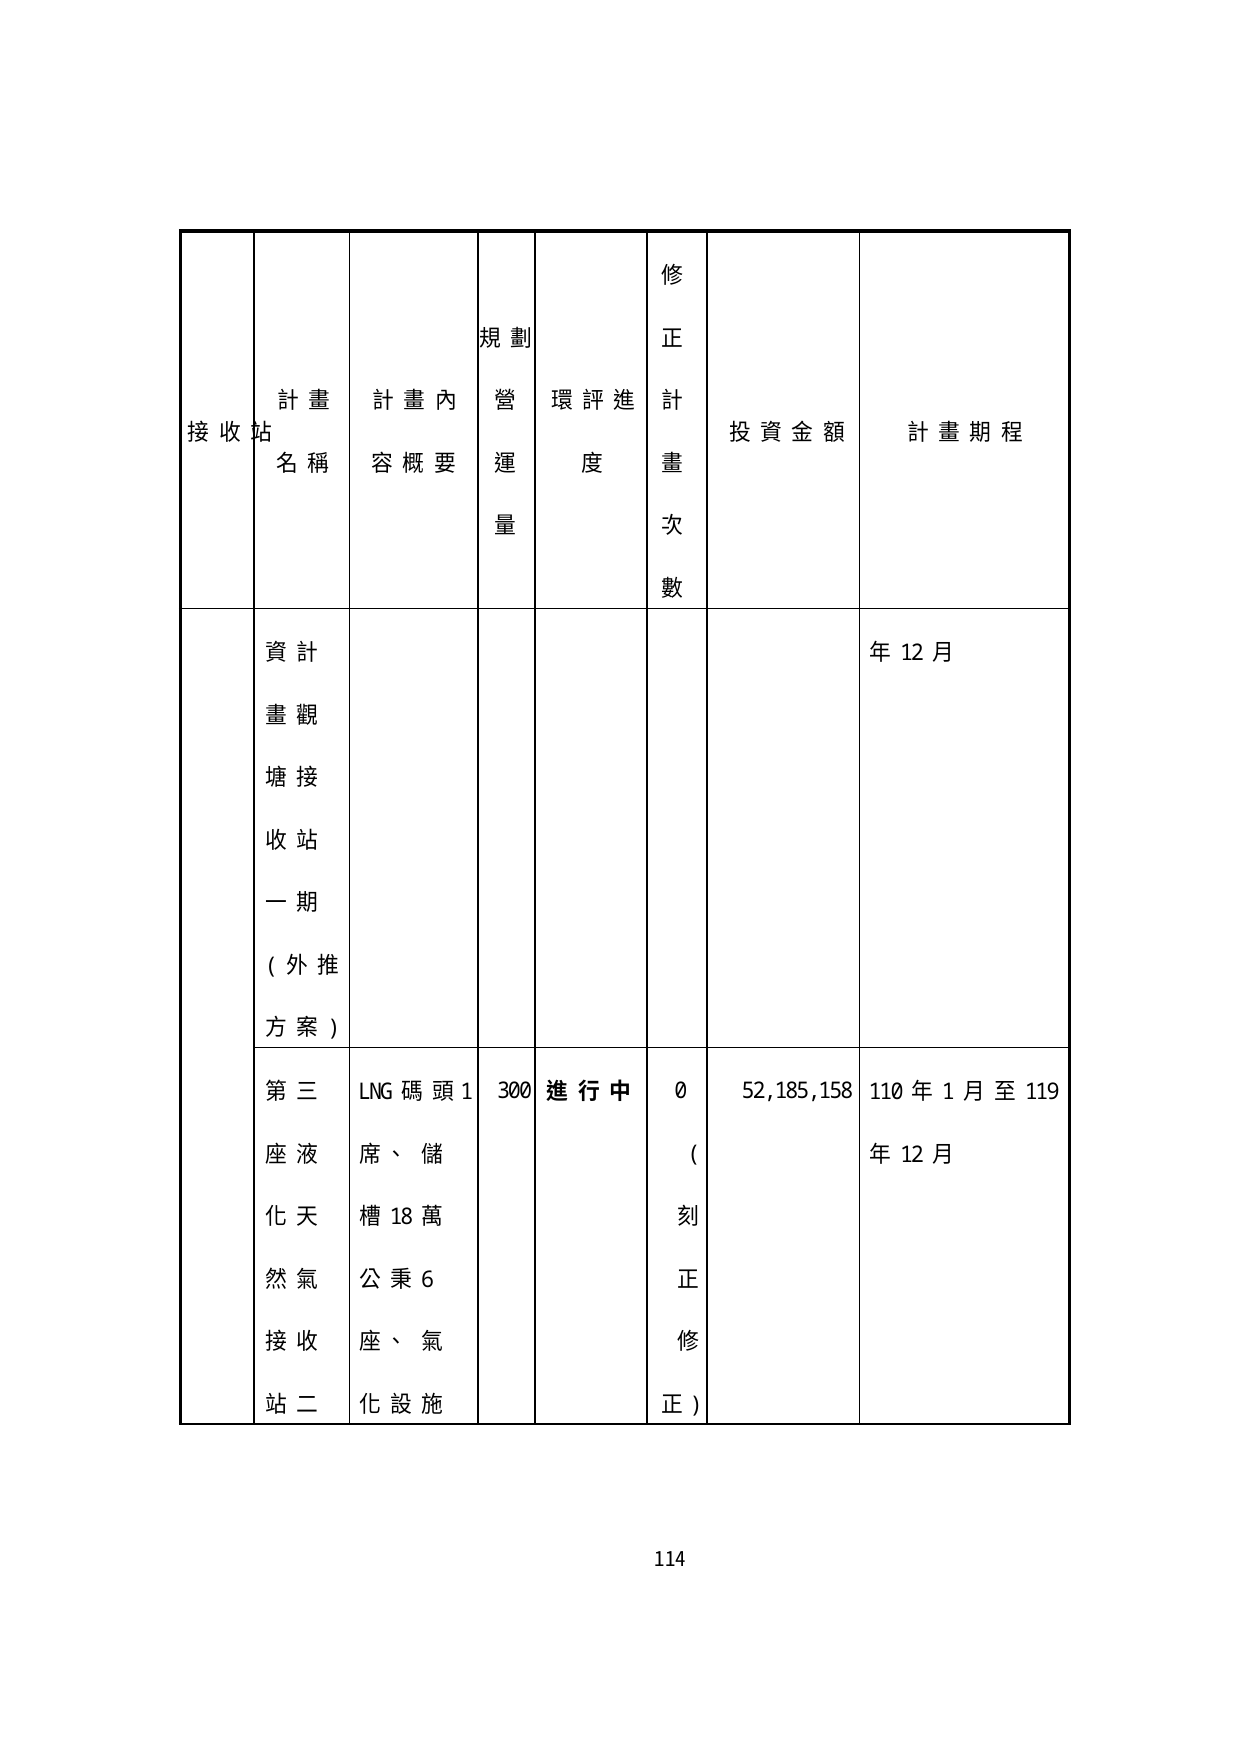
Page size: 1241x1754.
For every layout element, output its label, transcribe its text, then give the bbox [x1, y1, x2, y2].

table_cell [648, 609, 706, 1046]
table_cell 第三座液化天然氣接收站二 [255, 1048, 349, 1423]
table_header 環評進度 [536, 233, 646, 607]
table_header 計畫內容概要 [350, 233, 477, 607]
table_cell 300 [479, 1048, 534, 1423]
table_cell 年12月 [860, 609, 1068, 1046]
table_header 接收站 [182, 233, 253, 607]
table_header 修正計畫次數 [648, 233, 706, 607]
table_header 投資金額 [708, 233, 859, 607]
table_cell [536, 609, 646, 1046]
table_cell 110年1月至119年12月 [860, 1048, 1068, 1423]
table_cell 0 (刻正修正) [648, 1048, 706, 1423]
table_cell 52,185,158 [708, 1048, 859, 1423]
table_cell [708, 609, 859, 1046]
table_header 計畫期程 [860, 233, 1068, 607]
table_cell [350, 609, 477, 1046]
table_cell [479, 609, 534, 1046]
table_header 規劃 營運量 [479, 233, 534, 607]
table_cell [182, 609, 253, 1423]
table_cell 進行中 [536, 1048, 646, 1423]
table_header 計畫名稱 [255, 233, 349, 607]
table_cell 資計畫觀塘接收站一期(外推方案) [255, 609, 349, 1046]
table_cell LNG碼頭1席、儲槽18萬公秉6座、氣化設施 [350, 1048, 477, 1423]
